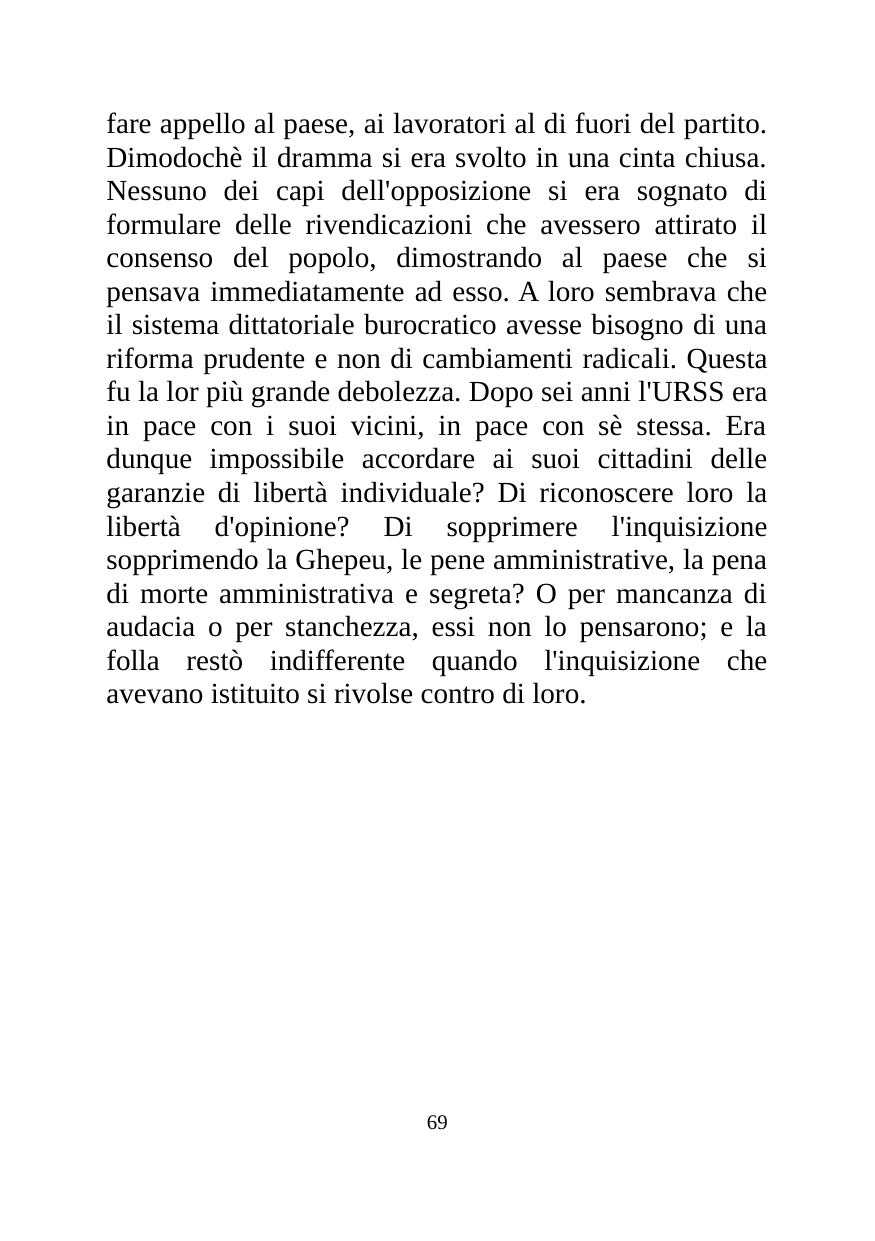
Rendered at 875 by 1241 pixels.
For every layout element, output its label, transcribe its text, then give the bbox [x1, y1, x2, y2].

text fare appello al paese, ai lavoratori al di fuori del partito. Dimodochè il dramma si era svolto in una cinta chiusa. Nessuno dei capi dell'opposizione si era sognato di formulare delle rivendicazioni che avessero attirato il consenso del popolo, dimostrando al paese che si pensava immediatamente ad esso. A loro sembrava che il sistema dittatoriale burocratico avesse bisogno di una riforma prudente e non di cambiamenti radicali. Questa fu la lor più grande debolezza. Dopo sei anni l'URSS era in pace con i suoi vicini, in pace con sè stessa. Era dunque impossibile accordare ai suoi cittadini delle garanzie di libertà individuale? Di riconoscere loro la libertà d'opinione? Di sopprimere l'inquisizione sopprimendo la Ghepeu, le pene amministrative, la pena di morte amministrativa e segreta? O per mancanza di audacia o per stanchezza, essi non lo pensarono; e la folla restò indifferente quando l'inquisizione che avevano istituito si rivolse contro di loro. [106, 106, 768, 710]
